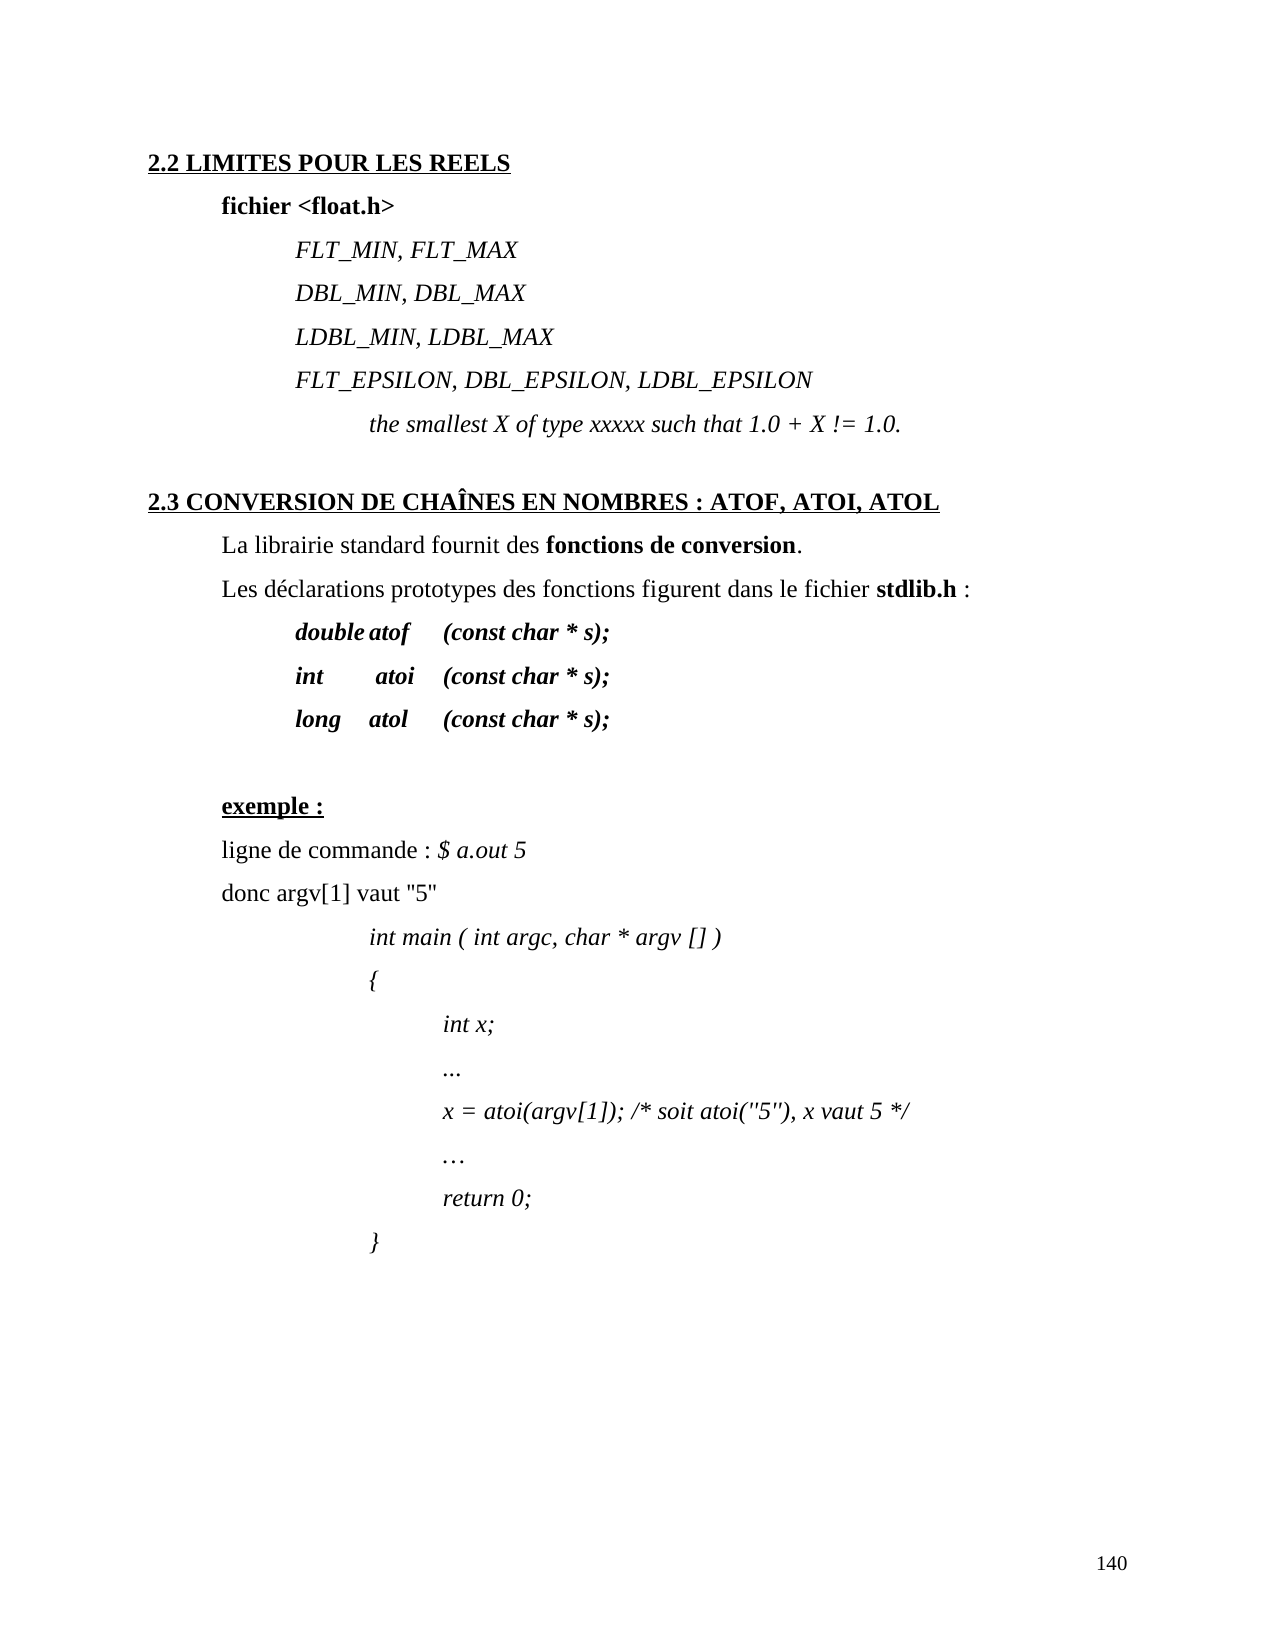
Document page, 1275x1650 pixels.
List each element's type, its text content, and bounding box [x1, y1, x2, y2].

text x = atoi(argv[1]); /* soit atoi(''5''), x vaut 5 */ [295, 1096, 1127, 1125]
text int main ( int argc, char * argv [] ) [295, 922, 1127, 951]
text exemple : [148, 791, 1127, 820]
text 2.3 Conversion de chaînes en nombres : atof, atoi, atoL [148, 486, 1127, 515]
text long atol (const char * s); [221, 704, 1127, 733]
text } [295, 1227, 1127, 1256]
text FLT_MIN, FLT_MAX [148, 235, 1127, 264]
text double atof (const char * s); [221, 617, 1127, 646]
text Les déclarations prototypes des fonctions figurent dans le fichier stdlib.h : [148, 573, 1127, 602]
text FLT_EPSILON, DBL_EPSILON, LDBL_EPSILON [148, 365, 1127, 394]
text int atoi (const char * s); [221, 661, 1127, 689]
text DBL_MIN, DBL_MAX [148, 278, 1127, 307]
text 2.2 Limites pour les REELS [148, 148, 1127, 177]
text return 0; [369, 1183, 1127, 1212]
text donc argv[1] vaut ''5'' [148, 878, 1127, 907]
text the smallest X of type xxxxx such that 1.0 + X != 1.0. [148, 409, 1127, 438]
text fichier <float.h> [148, 191, 1127, 220]
text LDBL_MIN, LDBL_MAX [148, 322, 1127, 351]
text … [369, 1139, 1127, 1168]
text int x; [295, 1009, 1127, 1038]
text ligne de commande : $ a.out 5 [148, 835, 1127, 864]
text La librairie standard fournit des fonctions de conversion. [148, 530, 1127, 559]
text { [295, 965, 1127, 994]
text ... [369, 1052, 1127, 1081]
